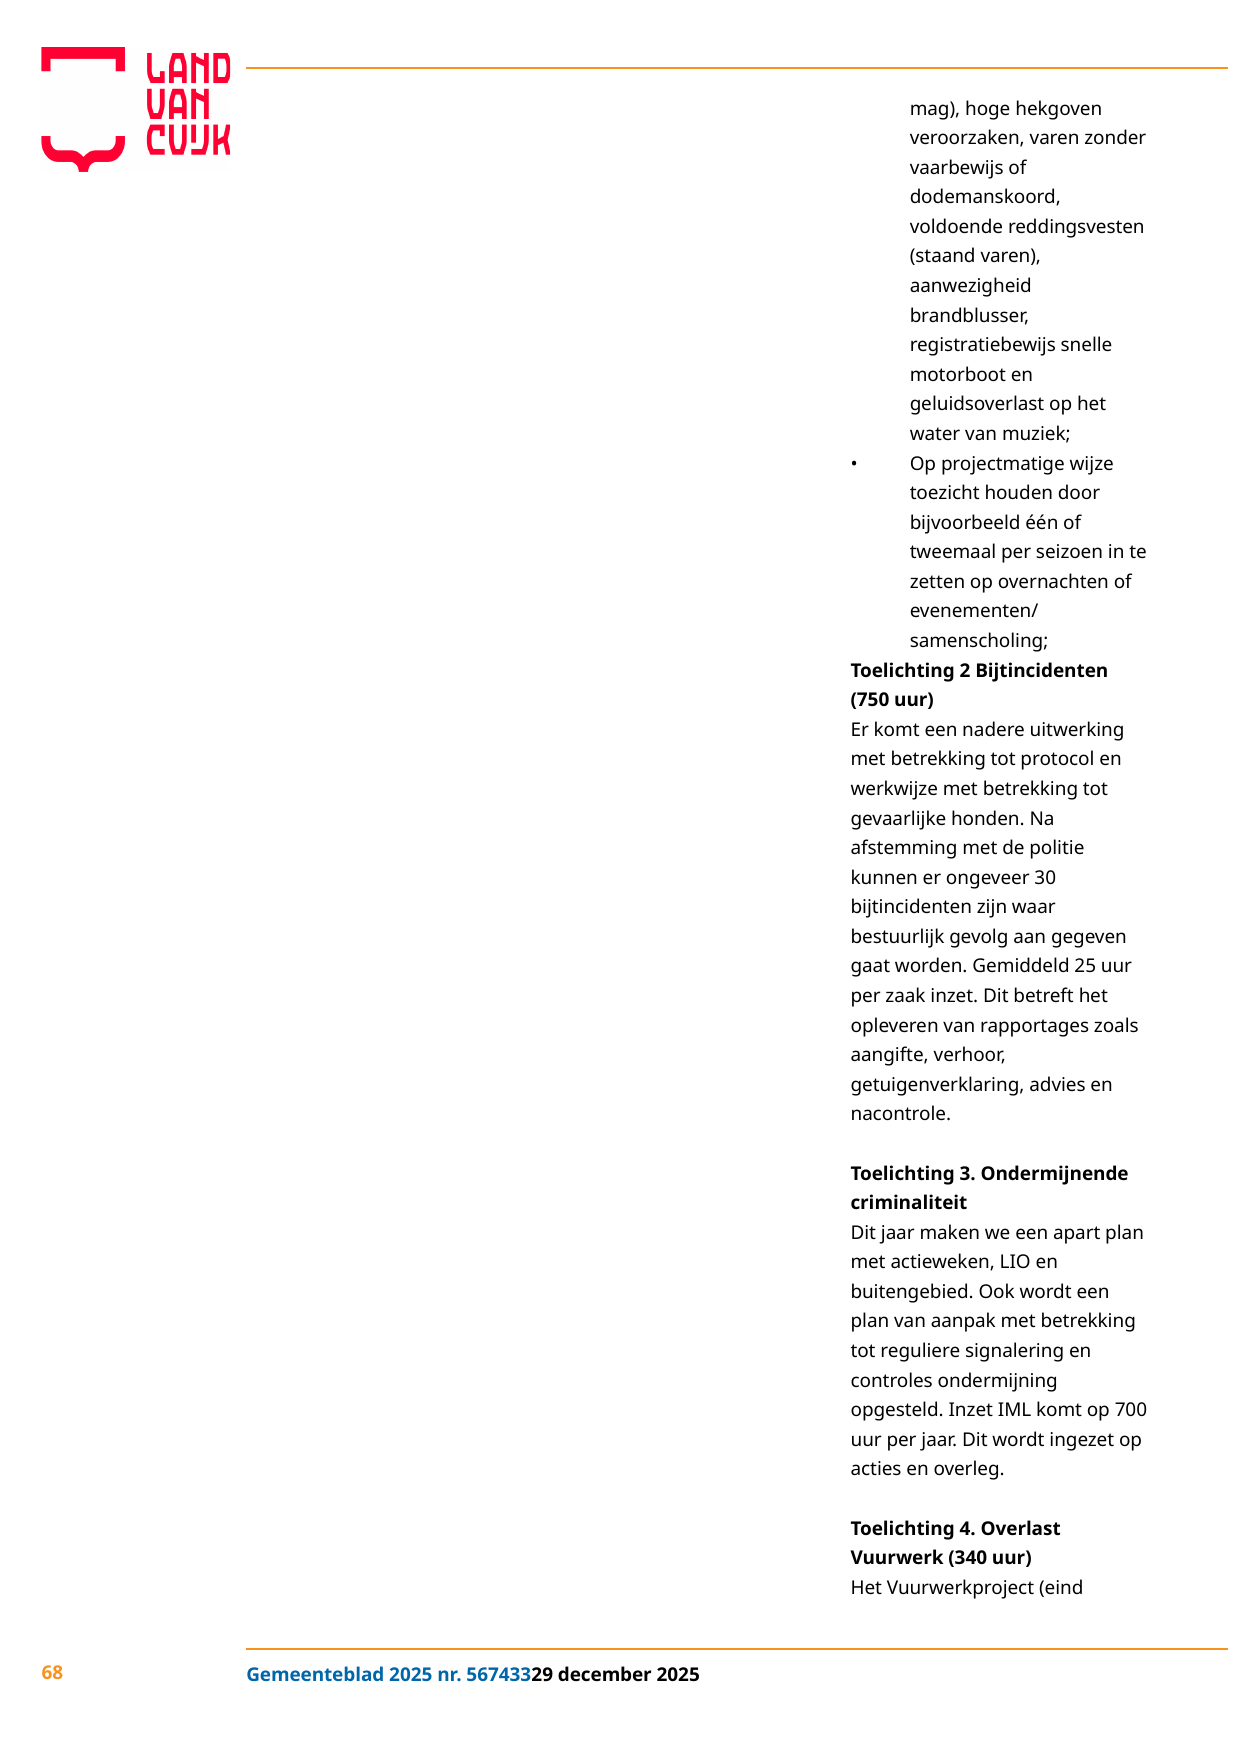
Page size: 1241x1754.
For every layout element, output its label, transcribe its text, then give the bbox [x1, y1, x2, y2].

table_cell [248, 95, 549, 1600]
table_cell [549, 95, 850, 1600]
picture [41, 47, 231, 172]
table_cell mag), hoge hekgoven veroorzaken, varen zonder vaarbewijs of dodemanskoord, voldoende reddingsvesten (staand varen), aanwezigheid brandblusser, registratiebewijs snelle motorboot en geluidsoverlast op het water van muziek; Op projectmatige wijze toezicht houden door bijvoorbeeld één of tweemaal per seizoen in te zetten op overnachten of evenementen/ samenscholing; Toelichting 2 Bijtincidenten (750 uur) Er komt een nadere uitwerking met betrekking tot protocol en werkwijze met betrekking tot gevaarlijke honden. Na afstemming met de politie kunnen er ongeveer 30 bijtincidenten zijn waar bestuurlijk gevolg aan gegeven gaat worden. Gemiddeld 25 uur per zaak inzet. Dit betreft het opleveren van rapportages zoals aangifte, verhoor, getuigenverklaring, advies en nacontrole. Toelichting 3. Ondermijnende criminaliteit Dit jaar maken we een apart plan met actieweken, LIO en buitengebied. Ook wordt een plan van aanpak met betrekking tot reguliere signalering en controles ondermijning opgesteld. Inzet IML komt op 700 uur per jaar. Dit wordt ingezet op acties en overleg. Toelichting 4. Overlast Vuurwerk (340 uur) Het Vuurwerkproject (eind [850, 95, 1152, 1600]
